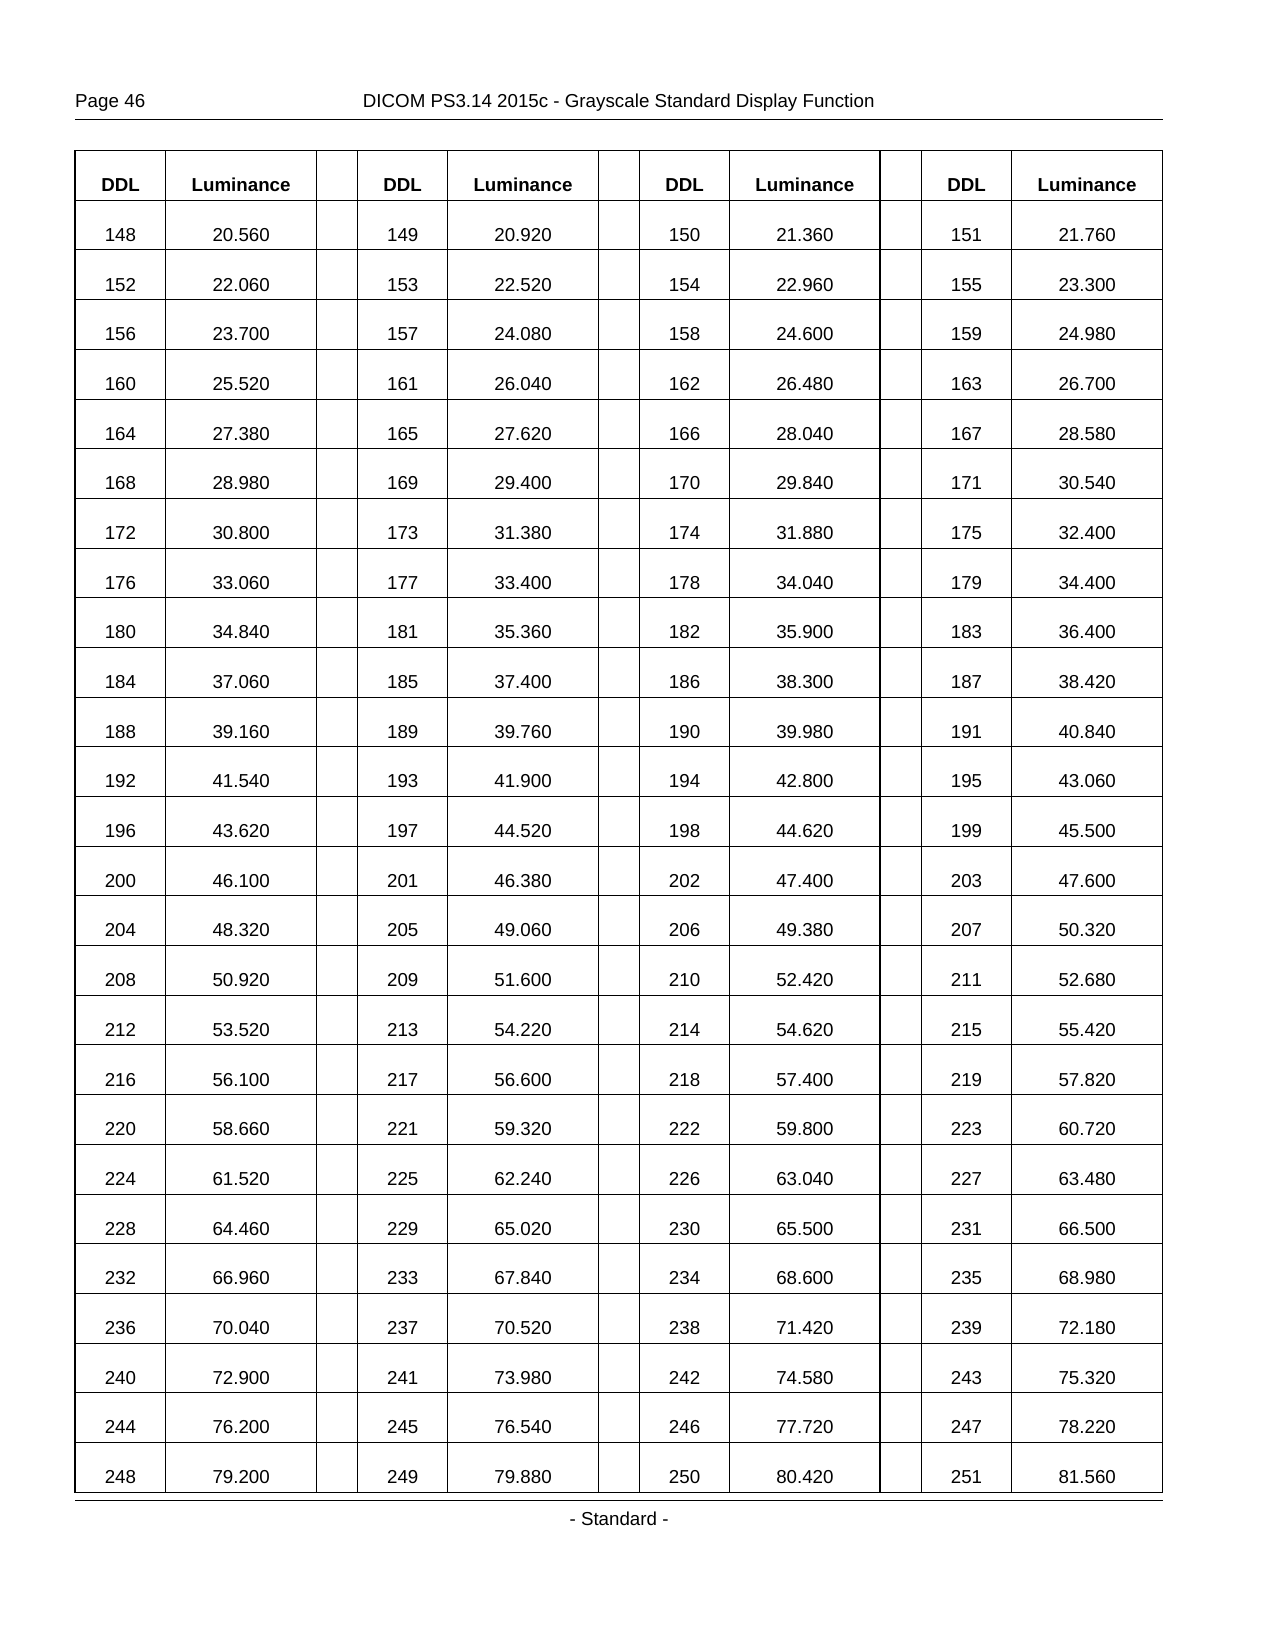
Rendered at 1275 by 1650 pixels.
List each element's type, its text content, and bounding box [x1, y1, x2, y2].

table_cell [881, 1344, 921, 1392]
table_cell 22.520 [448, 250, 598, 299]
table_header [317, 151, 357, 200]
table_cell 50.920 [166, 946, 316, 995]
table_cell [881, 648, 921, 697]
table_cell 63.480 [1012, 1145, 1162, 1193]
table_cell 25.520 [166, 350, 316, 398]
table_cell 46.380 [448, 847, 598, 895]
table_cell 197 [358, 797, 447, 846]
table_cell [881, 1095, 921, 1144]
table_cell 80.420 [730, 1443, 879, 1492]
table_cell 29.840 [730, 449, 879, 498]
table_cell [881, 1045, 921, 1094]
table_cell [317, 1393, 357, 1442]
table_cell [599, 1344, 639, 1392]
table_cell [599, 400, 639, 448]
table_cell 26.040 [448, 350, 598, 398]
table_cell 214 [640, 996, 729, 1044]
table_cell 169 [358, 449, 447, 498]
table_header DDL [76, 151, 165, 200]
table_header [599, 151, 639, 200]
table_cell 71.420 [730, 1294, 879, 1342]
table_cell [317, 896, 357, 945]
table_cell 245 [358, 1393, 447, 1442]
table_cell [317, 747, 357, 796]
table_cell 186 [640, 648, 729, 697]
table_cell [599, 1294, 639, 1342]
table_cell 151 [922, 201, 1011, 249]
table_cell 249 [358, 1443, 447, 1492]
table_cell 28.040 [730, 400, 879, 448]
table_cell 177 [358, 549, 447, 597]
table_cell 193 [358, 747, 447, 796]
table_cell 73.980 [448, 1344, 598, 1392]
table_cell 183 [922, 598, 1011, 647]
table_cell [881, 1294, 921, 1342]
table_cell 220 [76, 1095, 165, 1144]
table_cell [599, 1443, 639, 1492]
table_cell 218 [640, 1045, 729, 1094]
table_cell 239 [922, 1294, 1011, 1342]
table_cell 33.400 [448, 549, 598, 597]
table_cell 72.900 [166, 1344, 316, 1392]
table_cell 36.400 [1012, 598, 1162, 647]
table_cell 215 [922, 996, 1011, 1044]
table_header Luminance [1012, 151, 1162, 200]
table_cell 76.540 [448, 1393, 598, 1442]
table_cell 53.520 [166, 996, 316, 1044]
table_cell [599, 1045, 639, 1094]
table_cell 152 [76, 250, 165, 299]
table_header Luminance [730, 151, 879, 200]
table_cell [881, 598, 921, 647]
table_cell 247 [922, 1393, 1011, 1442]
table_cell 26.700 [1012, 350, 1162, 398]
table_cell [599, 350, 639, 398]
table_cell 54.220 [448, 996, 598, 1044]
table_cell 217 [358, 1045, 447, 1094]
table_cell [599, 797, 639, 846]
table_cell 184 [76, 648, 165, 697]
table_cell 188 [76, 698, 165, 746]
table_cell 242 [640, 1344, 729, 1392]
table_cell [881, 946, 921, 995]
table_cell 68.600 [730, 1244, 879, 1293]
table_cell 49.060 [448, 896, 598, 945]
table_cell [317, 499, 357, 547]
table_cell [317, 1045, 357, 1094]
table_header Luminance [448, 151, 598, 200]
table_cell 27.620 [448, 400, 598, 448]
table_cell 23.700 [166, 300, 316, 349]
table_cell 149 [358, 201, 447, 249]
table_cell 189 [358, 698, 447, 746]
table_cell 199 [922, 797, 1011, 846]
table_cell 181 [358, 598, 447, 647]
table_cell 21.360 [730, 201, 879, 249]
table_cell [599, 1393, 639, 1442]
table_cell 195 [922, 747, 1011, 796]
table_cell 59.800 [730, 1095, 879, 1144]
table_header DDL [358, 151, 447, 200]
table_cell [599, 1095, 639, 1144]
table_cell [317, 698, 357, 746]
table_cell 205 [358, 896, 447, 945]
table_cell 42.800 [730, 747, 879, 796]
table_cell 44.520 [448, 797, 598, 846]
table_cell 202 [640, 847, 729, 895]
table_cell 167 [922, 400, 1011, 448]
table_cell 161 [358, 350, 447, 398]
table_cell [881, 1145, 921, 1193]
table_cell 154 [640, 250, 729, 299]
table_cell 203 [922, 847, 1011, 895]
table_cell 27.380 [166, 400, 316, 448]
table_cell 26.480 [730, 350, 879, 398]
table_cell 61.520 [166, 1145, 316, 1193]
table_cell [599, 1145, 639, 1193]
table_cell [317, 847, 357, 895]
table_cell 65.020 [448, 1195, 598, 1243]
table_cell 192 [76, 747, 165, 796]
table_cell 180 [76, 598, 165, 647]
table_cell 223 [922, 1095, 1011, 1144]
table_cell [599, 896, 639, 945]
table_cell 41.900 [448, 747, 598, 796]
table_cell [881, 549, 921, 597]
table_cell 56.100 [166, 1045, 316, 1094]
table_cell 191 [922, 698, 1011, 746]
table_cell [317, 400, 357, 448]
table_cell [599, 1195, 639, 1243]
table_cell 240 [76, 1344, 165, 1392]
table_cell 68.980 [1012, 1244, 1162, 1293]
table_cell 50.320 [1012, 896, 1162, 945]
table_cell 33.060 [166, 549, 316, 597]
table_cell 228 [76, 1195, 165, 1243]
table_cell 56.600 [448, 1045, 598, 1094]
table_cell 63.040 [730, 1145, 879, 1193]
table_cell 62.240 [448, 1145, 598, 1193]
table_cell 28.580 [1012, 400, 1162, 448]
table_cell 226 [640, 1145, 729, 1193]
table_cell 64.460 [166, 1195, 316, 1243]
table_cell [881, 250, 921, 299]
table_cell 60.720 [1012, 1095, 1162, 1144]
table_cell [317, 250, 357, 299]
table_cell [599, 201, 639, 249]
table_cell [317, 1145, 357, 1193]
table_cell 194 [640, 747, 729, 796]
table_cell 244 [76, 1393, 165, 1442]
table_header Luminance [166, 151, 316, 200]
table_cell [317, 598, 357, 647]
table_cell 24.080 [448, 300, 598, 349]
table_cell 74.580 [730, 1344, 879, 1392]
table_cell 175 [922, 499, 1011, 547]
table_cell 79.200 [166, 1443, 316, 1492]
table_cell [317, 549, 357, 597]
table_cell 162 [640, 350, 729, 398]
table_cell 21.760 [1012, 201, 1162, 249]
table_cell 70.520 [448, 1294, 598, 1342]
table_cell 233 [358, 1244, 447, 1293]
table_cell 77.720 [730, 1393, 879, 1442]
table_cell 37.400 [448, 648, 598, 697]
table_cell 157 [358, 300, 447, 349]
table_header [881, 151, 921, 200]
table_cell 22.060 [166, 250, 316, 299]
table_cell [599, 598, 639, 647]
table_cell 54.620 [730, 996, 879, 1044]
table_cell 49.380 [730, 896, 879, 945]
table_cell [881, 300, 921, 349]
table_cell [317, 1095, 357, 1144]
table_cell 75.320 [1012, 1344, 1162, 1392]
table_cell 225 [358, 1145, 447, 1193]
table_cell 70.040 [166, 1294, 316, 1342]
table_cell 201 [358, 847, 447, 895]
table_cell [881, 996, 921, 1044]
table_cell 241 [358, 1344, 447, 1392]
table_cell 153 [358, 250, 447, 299]
table_cell [881, 698, 921, 746]
table_cell 39.160 [166, 698, 316, 746]
table_cell 168 [76, 449, 165, 498]
table_cell [599, 250, 639, 299]
table_cell [881, 1195, 921, 1243]
table_cell 30.540 [1012, 449, 1162, 498]
table_cell 165 [358, 400, 447, 448]
table_cell 39.760 [448, 698, 598, 746]
table_cell 57.400 [730, 1045, 879, 1094]
table_cell 30.800 [166, 499, 316, 547]
table_cell 20.560 [166, 201, 316, 249]
table_cell [317, 797, 357, 846]
table_cell 250 [640, 1443, 729, 1492]
table_cell [599, 300, 639, 349]
table_cell 57.820 [1012, 1045, 1162, 1094]
table_cell 237 [358, 1294, 447, 1342]
table_cell 179 [922, 549, 1011, 597]
table_cell [317, 1344, 357, 1392]
table_cell 211 [922, 946, 1011, 995]
table_cell [881, 499, 921, 547]
table_cell 47.600 [1012, 847, 1162, 895]
table_cell 176 [76, 549, 165, 597]
table_cell 48.320 [166, 896, 316, 945]
table_cell 163 [922, 350, 1011, 398]
table_cell [881, 747, 921, 796]
table_cell 39.980 [730, 698, 879, 746]
table_cell 52.420 [730, 946, 879, 995]
table_cell 67.840 [448, 1244, 598, 1293]
table_cell 38.300 [730, 648, 879, 697]
table_cell 51.600 [448, 946, 598, 995]
table_cell 251 [922, 1443, 1011, 1492]
table_cell [599, 847, 639, 895]
table_cell 65.500 [730, 1195, 879, 1243]
table_cell 224 [76, 1145, 165, 1193]
table_cell 58.660 [166, 1095, 316, 1144]
table_cell [881, 1393, 921, 1442]
table_cell 78.220 [1012, 1393, 1162, 1442]
table_cell [881, 350, 921, 398]
table_cell 172 [76, 499, 165, 547]
table_cell 34.840 [166, 598, 316, 647]
table_cell 200 [76, 847, 165, 895]
table_cell 219 [922, 1045, 1011, 1094]
table_cell 45.500 [1012, 797, 1162, 846]
table_cell [317, 350, 357, 398]
table_cell 24.980 [1012, 300, 1162, 349]
table_cell 216 [76, 1045, 165, 1094]
table_cell 235 [922, 1244, 1011, 1293]
table_cell 35.360 [448, 598, 598, 647]
table_cell [881, 201, 921, 249]
table_cell 213 [358, 996, 447, 1044]
table_cell 182 [640, 598, 729, 647]
table_cell 66.960 [166, 1244, 316, 1293]
table_cell [317, 1443, 357, 1492]
table_cell 166 [640, 400, 729, 448]
table_cell 229 [358, 1195, 447, 1243]
table_cell [881, 797, 921, 846]
table_cell [599, 698, 639, 746]
table_cell [317, 1294, 357, 1342]
table_cell 204 [76, 896, 165, 945]
table_cell 173 [358, 499, 447, 547]
table_cell [317, 946, 357, 995]
table_cell 160 [76, 350, 165, 398]
table_cell [881, 1244, 921, 1293]
table_cell 32.400 [1012, 499, 1162, 547]
table_cell [881, 896, 921, 945]
table_cell 209 [358, 946, 447, 995]
table_cell 221 [358, 1095, 447, 1144]
table_cell 72.180 [1012, 1294, 1162, 1342]
table_cell [881, 1443, 921, 1492]
table_cell 243 [922, 1344, 1011, 1392]
table_cell [881, 847, 921, 895]
table_cell 37.060 [166, 648, 316, 697]
table_cell 46.100 [166, 847, 316, 895]
table_cell 35.900 [730, 598, 879, 647]
table_cell 222 [640, 1095, 729, 1144]
table_cell 59.320 [448, 1095, 598, 1144]
table_cell 43.620 [166, 797, 316, 846]
table_cell [317, 201, 357, 249]
table_cell 206 [640, 896, 729, 945]
table_cell [599, 996, 639, 1044]
table_header DDL [922, 151, 1011, 200]
table_cell 24.600 [730, 300, 879, 349]
table_cell 232 [76, 1244, 165, 1293]
table_cell 52.680 [1012, 946, 1162, 995]
table_cell 22.960 [730, 250, 879, 299]
table_cell 47.400 [730, 847, 879, 895]
table_cell [599, 449, 639, 498]
table_cell [599, 648, 639, 697]
table_cell 156 [76, 300, 165, 349]
table_cell 238 [640, 1294, 729, 1342]
table_cell 148 [76, 201, 165, 249]
table_cell [599, 499, 639, 547]
table_cell 174 [640, 499, 729, 547]
table_cell 150 [640, 201, 729, 249]
table_cell 34.400 [1012, 549, 1162, 597]
table_cell 55.420 [1012, 996, 1162, 1044]
table_cell 155 [922, 250, 1011, 299]
table_cell 29.400 [448, 449, 598, 498]
table_cell [317, 648, 357, 697]
table_cell 66.500 [1012, 1195, 1162, 1243]
table_cell 171 [922, 449, 1011, 498]
table_cell 230 [640, 1195, 729, 1243]
table_cell 196 [76, 797, 165, 846]
table_cell 231 [922, 1195, 1011, 1243]
table_cell 44.620 [730, 797, 879, 846]
table_cell [881, 449, 921, 498]
table_cell 207 [922, 896, 1011, 945]
table_cell 178 [640, 549, 729, 597]
table_cell [599, 1244, 639, 1293]
table_cell 38.420 [1012, 648, 1162, 697]
table_cell 208 [76, 946, 165, 995]
table_cell [881, 400, 921, 448]
table_cell 43.060 [1012, 747, 1162, 796]
table_cell 31.880 [730, 499, 879, 547]
table_cell [317, 1195, 357, 1243]
table_header DDL [640, 151, 729, 200]
table_cell 198 [640, 797, 729, 846]
table_cell 210 [640, 946, 729, 995]
table_cell 41.540 [166, 747, 316, 796]
table_cell 31.380 [448, 499, 598, 547]
table_cell [599, 549, 639, 597]
table_cell [317, 1244, 357, 1293]
table_cell 227 [922, 1145, 1011, 1193]
table_cell [317, 300, 357, 349]
table_cell 236 [76, 1294, 165, 1342]
table_cell 40.840 [1012, 698, 1162, 746]
table_cell 158 [640, 300, 729, 349]
table_cell [599, 747, 639, 796]
table_cell 76.200 [166, 1393, 316, 1442]
table_cell 212 [76, 996, 165, 1044]
table_cell 185 [358, 648, 447, 697]
table_cell 81.560 [1012, 1443, 1162, 1492]
table_cell 28.980 [166, 449, 316, 498]
table_cell 159 [922, 300, 1011, 349]
table_cell 246 [640, 1393, 729, 1442]
table_cell 23.300 [1012, 250, 1162, 299]
table_cell 79.880 [448, 1443, 598, 1492]
table_cell [317, 996, 357, 1044]
table_cell 170 [640, 449, 729, 498]
table_cell 187 [922, 648, 1011, 697]
table_cell 34.040 [730, 549, 879, 597]
table_cell 190 [640, 698, 729, 746]
table_cell 234 [640, 1244, 729, 1293]
table_cell [317, 449, 357, 498]
table_cell 164 [76, 400, 165, 448]
table_cell [599, 946, 639, 995]
table_cell 20.920 [448, 201, 598, 249]
table_cell 248 [76, 1443, 165, 1492]
